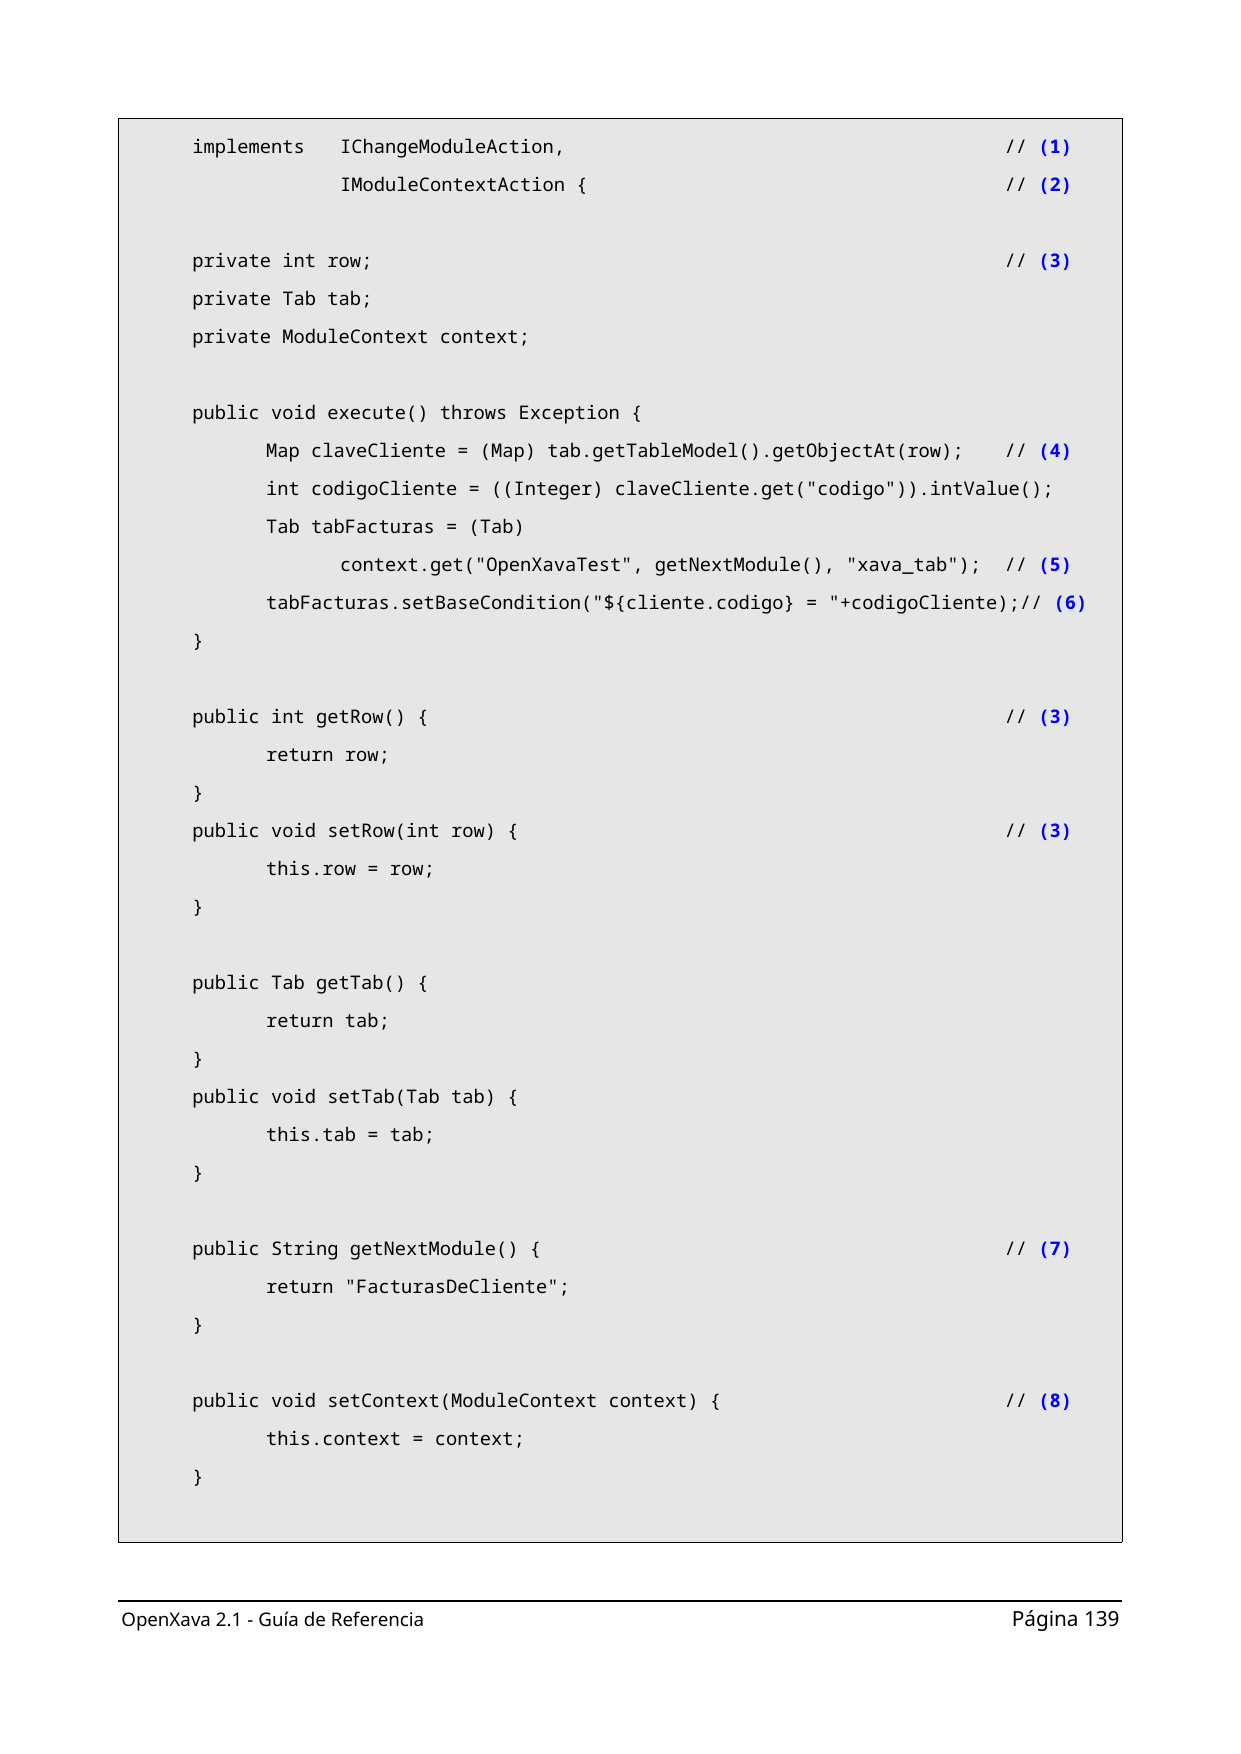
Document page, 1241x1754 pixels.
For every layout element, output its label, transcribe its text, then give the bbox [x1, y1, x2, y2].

text implements IChangeModuleAction, // (1) [119, 119, 1122, 156]
text int codigoCliente = ((Integer) claveCliente.get("codigo")).intValue(); [119, 460, 1122, 498]
text this.context = context; [119, 1411, 1122, 1449]
text } [119, 764, 1122, 802]
text public void execute() throws Exception { [119, 384, 1122, 422]
text Tab tabFacturas = (Tab) [119, 498, 1122, 536]
text public void setContext(ModuleContext context) { // (8) [119, 1373, 1122, 1411]
text public void setRow(int row) { // (3) [119, 802, 1122, 841]
text private int row; // (3) [119, 232, 1122, 270]
text private ModuleContext context; [119, 308, 1122, 346]
text } [119, 1145, 1122, 1183]
text public String getNextModule() { // (7) [119, 1221, 1122, 1259]
text public int getRow() { // (3) [119, 688, 1122, 726]
text public void setTab(Tab tab) { [119, 1069, 1122, 1107]
text } [119, 1449, 1122, 1487]
text return row; [119, 726, 1122, 764]
text } [119, 1297, 1122, 1335]
text return "FacturasDeCliente"; [119, 1259, 1122, 1297]
text tabFacturas.setBaseCondition("${cliente.codigo} = "+codigoCliente);// (6) [119, 574, 1122, 612]
text this.row = row; [119, 841, 1122, 878]
text return tab; [119, 993, 1122, 1031]
text this.tab = tab; [119, 1107, 1122, 1145]
text Map claveCliente = (Map) tab.getTableModel().getObjectAt(row); // (4) [119, 422, 1122, 460]
text } [119, 878, 1122, 917]
text private Tab tab; [119, 270, 1122, 308]
text IModuleContextAction { // (2) [119, 156, 1122, 194]
text } [119, 612, 1122, 650]
text context.get("OpenXavaTest", getNextModule(), "xava_tab"); // (5) [119, 536, 1122, 574]
text } [119, 1031, 1122, 1069]
text public Tab getTab() { [119, 954, 1122, 993]
